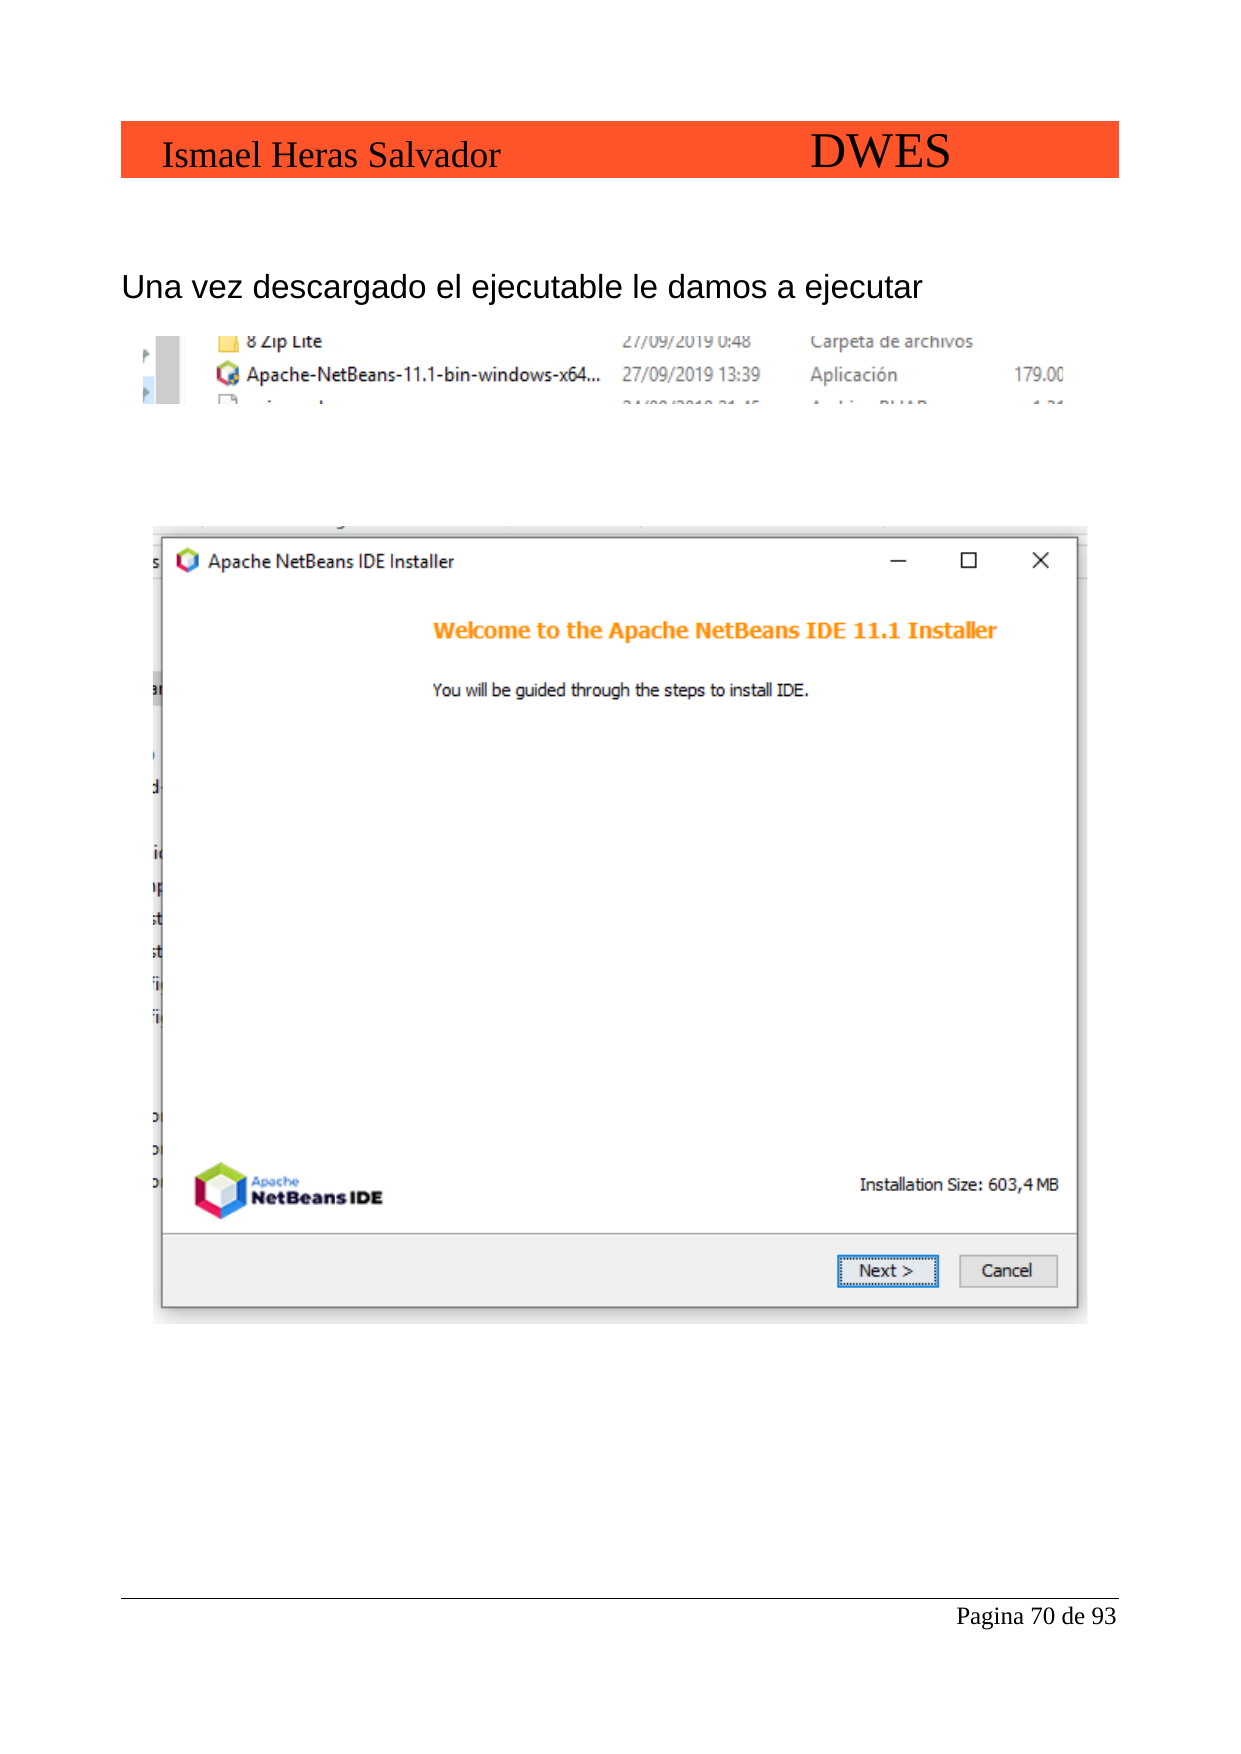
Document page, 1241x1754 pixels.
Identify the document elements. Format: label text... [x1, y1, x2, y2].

text Una vez descargado el ejecutable le damos a ejecutar [121, 267, 1119, 305]
picture [152, 526, 1088, 1324]
picture [142, 336, 1064, 404]
